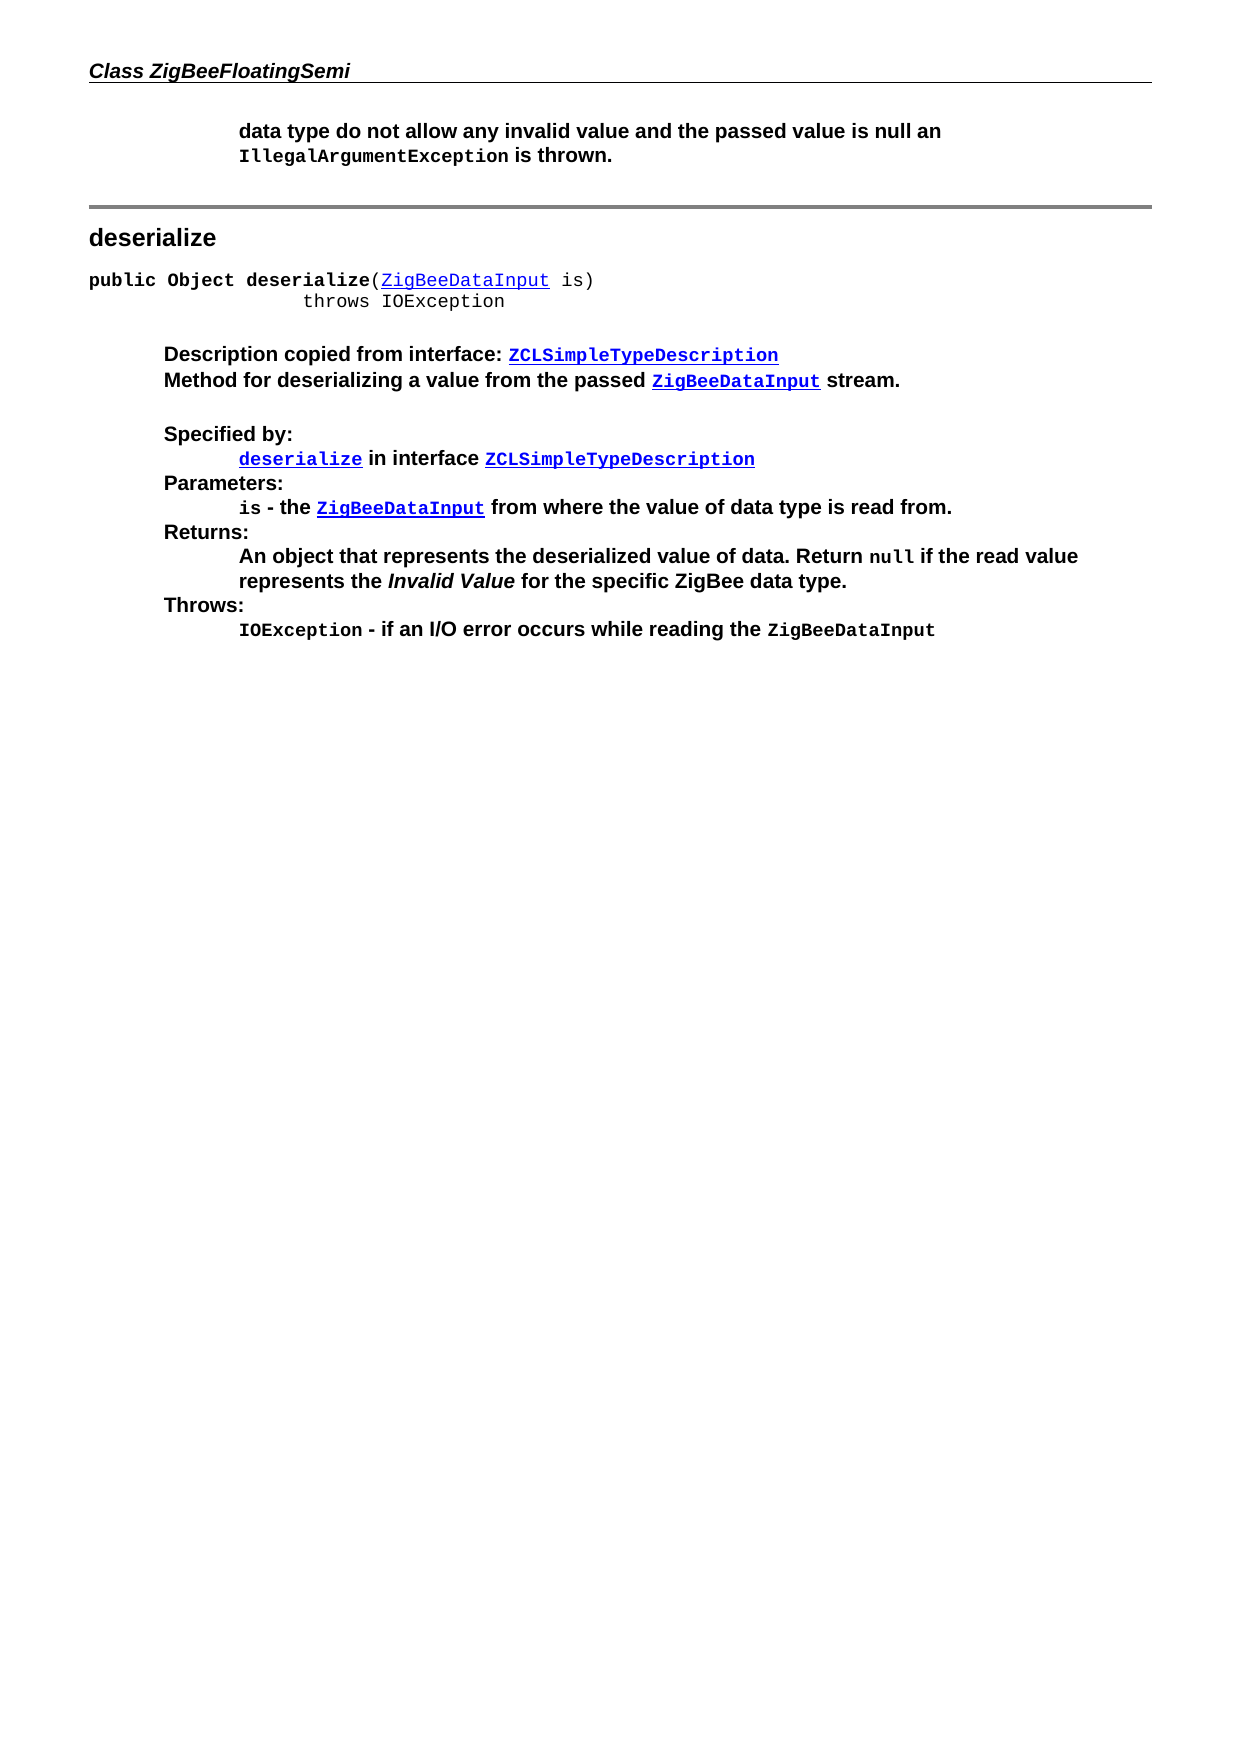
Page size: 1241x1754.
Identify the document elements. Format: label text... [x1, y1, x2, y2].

text Method for deserializing a value from the passed ZigBeeDataInput stream. [163, 367, 1152, 393]
text is - the ZigBeeDataInput from where the value of data type is read from. [238, 495, 1152, 520]
text deserialize in interface ZCLSimpleTypeDescription [238, 446, 1152, 471]
text Description copied from interface: ZCLSimpleTypeDescription [163, 342, 1152, 367]
text Parameters: [163, 471, 1152, 495]
text data type do not allow any invalid value and the passed value is null an IllegalArgumentException is thrown. [238, 118, 1152, 168]
text IOException - if an I/O error occurs while reading the ZigBeeDataInput [238, 617, 1152, 642]
text public Object deserialize(ZigBeeDataInput is) throws IOException [88, 271, 1152, 313]
text Specified by: [163, 422, 1152, 446]
text An object that represents the deserialized value of data. Return null if the read value represents the Invalid Value for the specific ZigBee data type. [238, 544, 1152, 593]
text Returns: [163, 520, 1152, 544]
text Throws: [163, 593, 1152, 617]
